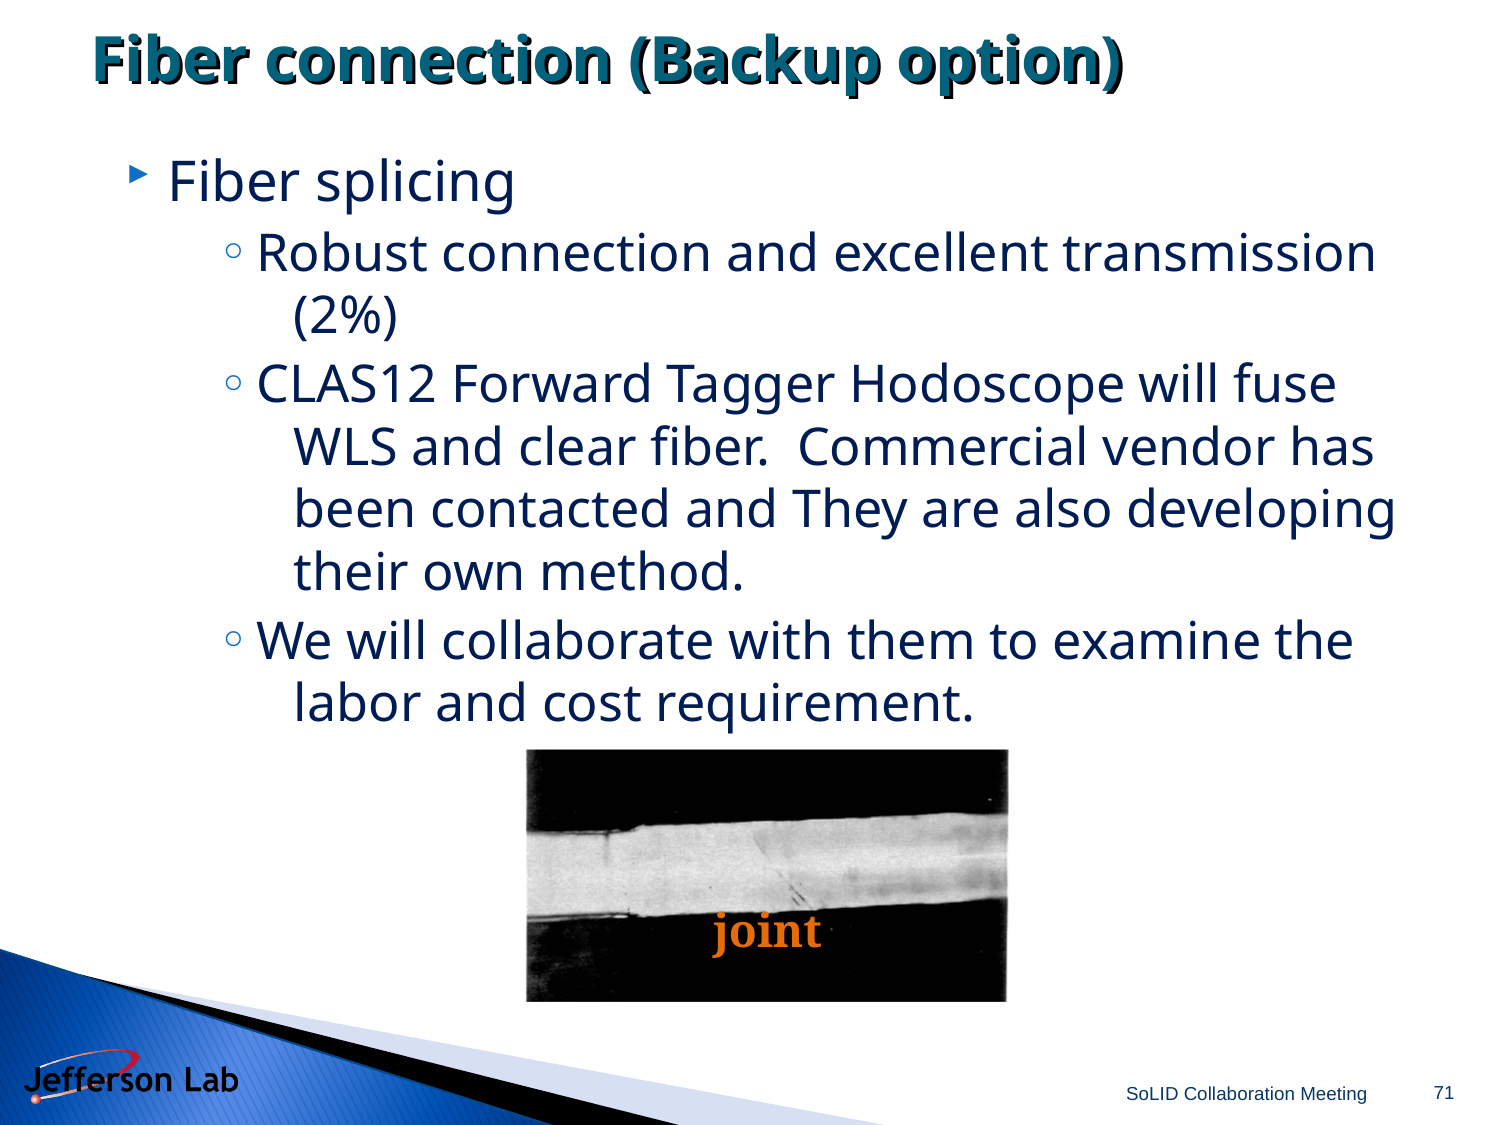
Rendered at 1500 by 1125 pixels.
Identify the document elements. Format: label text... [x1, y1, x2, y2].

title Fiber connection (Backup option) [75, 0, 1426, 137]
list Fiber splicing Robust connection and excellent transmission (2%) CLAS12 Forward Tagger Hodoscope will fuse WLS and clear fiber. Commercial vendor has been contacted and They are also developing their own method. We will collaborate with them to examine the labor and cost requirement. [75, 137, 1426, 1005]
picture [525, 750, 1009, 1002]
text_box joint [699, 900, 836, 965]
text_box 71 [1418, 1051, 1479, 1112]
text_box SoLID Collaboration Meeting [1074, 1051, 1418, 1112]
